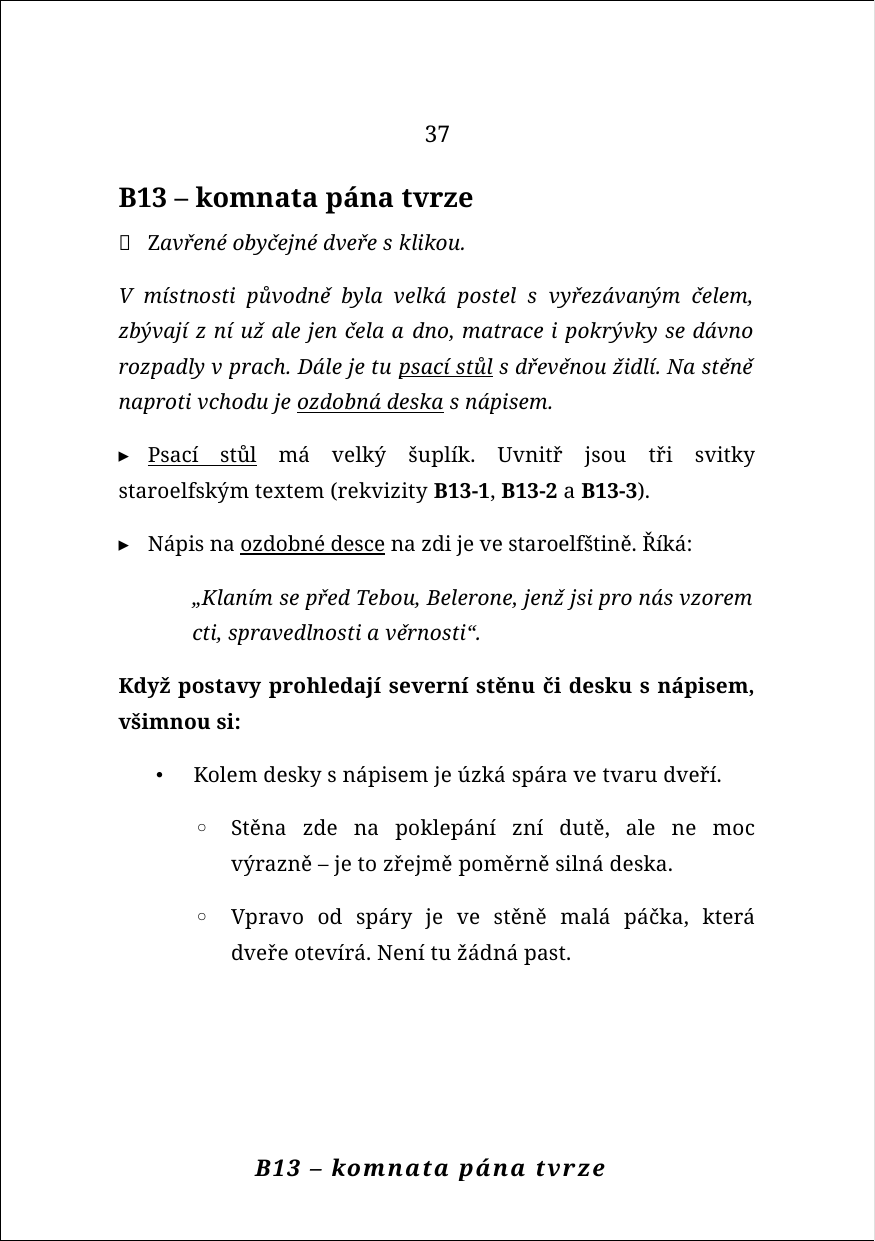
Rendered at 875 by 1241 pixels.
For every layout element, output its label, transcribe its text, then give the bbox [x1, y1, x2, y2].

subtitle B13 – komnata pána tvrze [118, 179, 756, 216]
text Když postavy prohledají severní stěnu či desku s nápisem, všimnou si: [118, 671, 756, 735]
text 🚪 Zavřené obyčejné dveře s⁠ klikou. [118, 228, 756, 256]
text ▸ Psací stůl má velký šuplík. Uvnitř jsou tři svitky staroelfským textem (rekvizity B13-1, B13-2 a⁠ B13-3). [118, 441, 756, 504]
text ▸ Nápis na ozdobné desce na zdi je ve staroelfštině. Říká: [118, 529, 756, 558]
list Stěna zde na poklepání zní dutě, ale ne moc výrazně – je to zřejmě poměrně silná deska. [193, 813, 756, 877]
text V⁠ místnosti původně byla velká postel s⁠ vyřezávaným čelem, zbývají z ní už ale jen čela a⁠ dno, matrace i⁠ pokrývky se dávno rozpadly v⁠ prach. Dále je tu⁠ psací stůl s⁠ dřevěnou židlí. Na stěně naproti vchodu je ozdobná deska s nápisem. [118, 281, 756, 416]
list „Klaním se před Tebou, Belerone, jenž jsi pro nás vzorem cti, spravedlnosti a⁠ věrnosti“. [192, 583, 756, 647]
list Vpravo od spáry je ve stěně malá páčka, která dveře otevírá. Není tu žádná past. [193, 902, 756, 966]
list Kolem desky s nápisem je úzká spára ve tvaru dveří. [156, 760, 756, 788]
